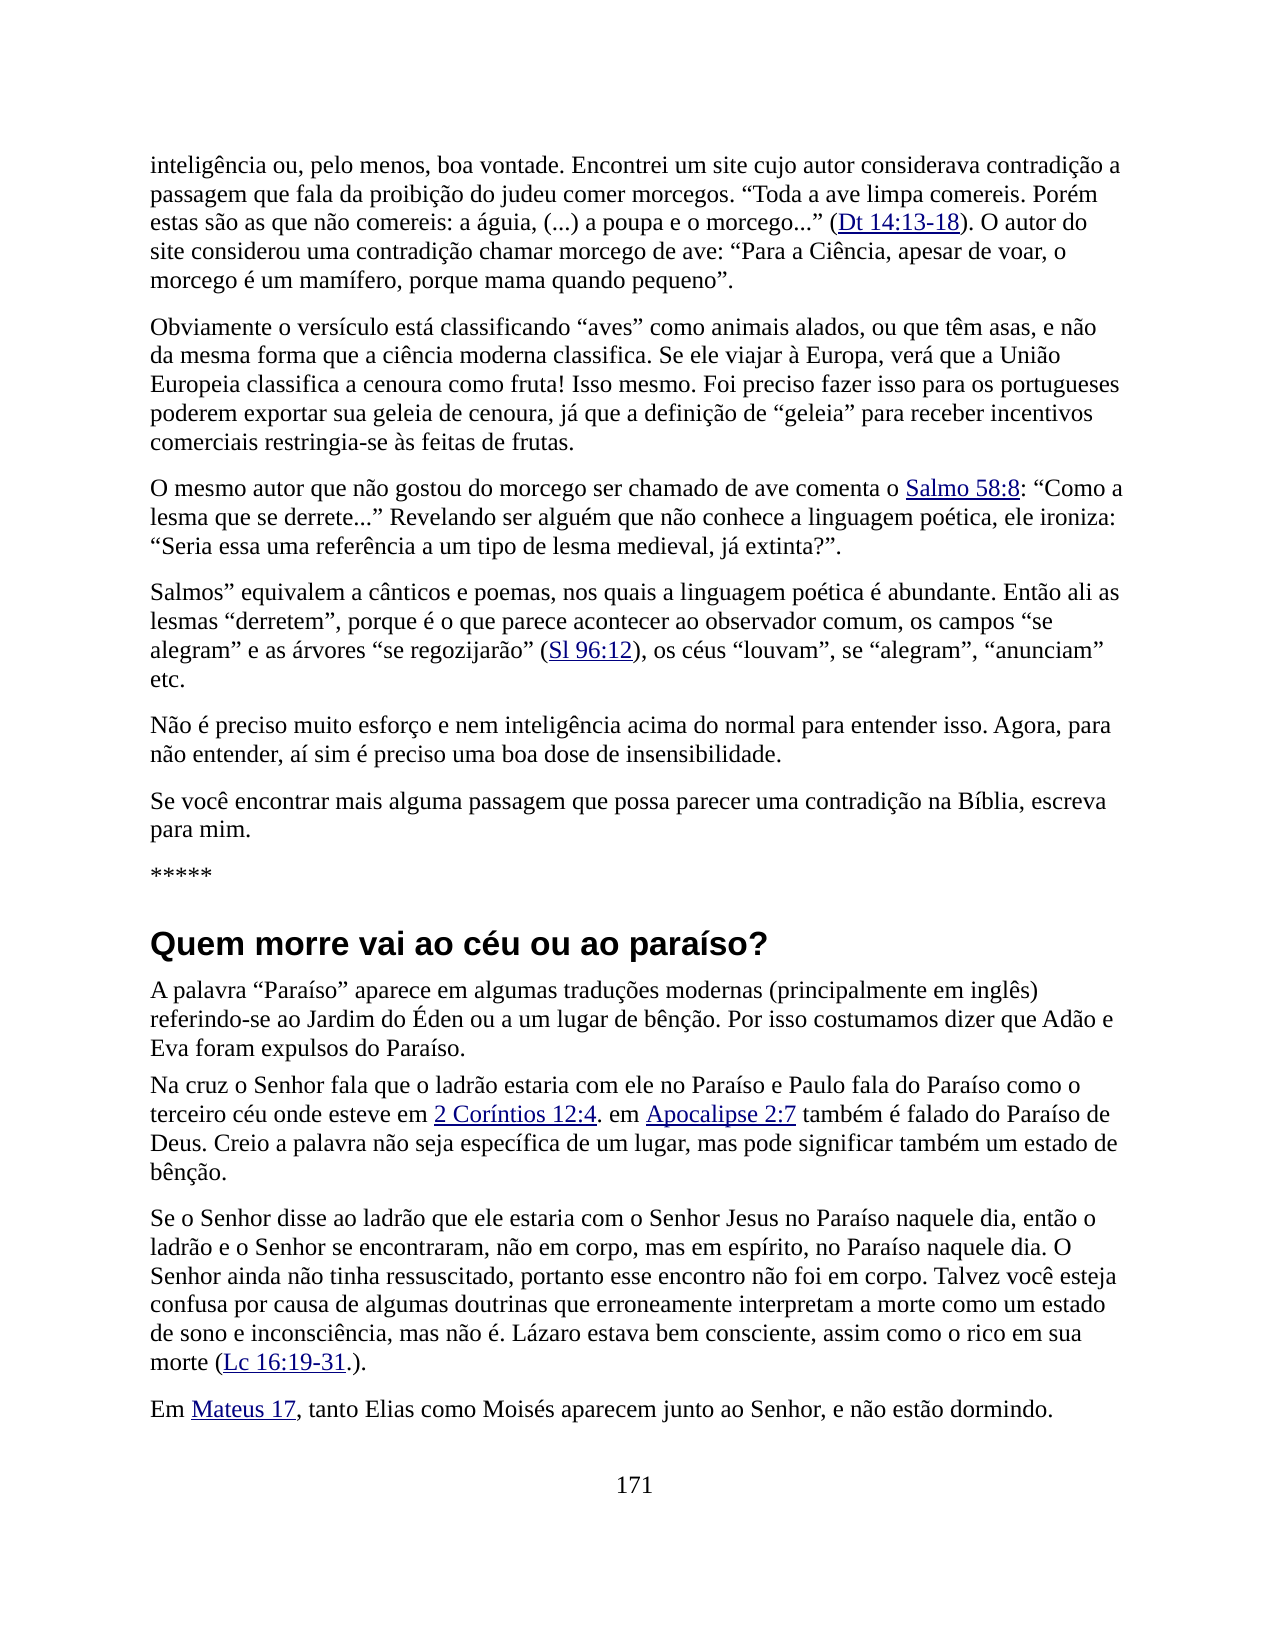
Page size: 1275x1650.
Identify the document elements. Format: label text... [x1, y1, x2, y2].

text inteligência ou, pelo menos, boa vontade. Encontrei um site cujo autor considerava contradição a passagem que fala da proibição do judeu comer morcegos. “Toda a ave limpa comereis. Porém estas são as que não comereis: a águia, (...) a poupa e o morcego...” (Dt 14:13-18). O autor do site considerou uma contradição chamar morcego de ave: “Para a Ciência, apesar de voar, o morcego é um mamífero, porque mama quando pequeno”. [150, 150, 1125, 294]
text Em Mateus 17, tanto Elias como Moisés aparecem junto ao Senhor, e não estão dormindo. [150, 1394, 1125, 1422]
text Se o Senhor disse ao ladrão que ele estaria com o Senhor Jesus no Paraíso naquele dia, então o ladrão e o Senhor se encontraram, não em corpo, mas em espírito, no Paraíso naquele dia. O Senhor ainda não tinha ressuscitado, portanto esse encontro não foi em corpo. Talvez você esteja confusa por causa de algumas doutrinas que erroneamente interpretam a morte como um estado de sono e inconsciência, mas não é. Lázaro estava bem consciente, assim como o rico em sua morte (Lc 16:19-31.). [150, 1203, 1125, 1376]
text O mesmo autor que não gostou do morcego ser chamado de ave comenta o Salmo 58:8: “Como a lesma que se derrete...” Revelando ser alguém que não conhece a linguagem poética, ele ironiza: “Seria essa uma referência a um tipo de lesma medieval, já extinta?”. [150, 473, 1125, 559]
text Não é preciso muito esforço e nem inteligência acima do normal para entender isso. Agora, para não entender, aí sim é preciso uma boa dose de insensibilidade. [150, 710, 1125, 768]
subtitle Quem morre vai ao céu ou ao paraíso? [150, 924, 1125, 963]
text Na cruz o Senhor fala que o ladrão estaria com ele no Paraíso e Paulo fala do Paraíso como o terceiro céu onde esteve em 2 Coríntios 12:4. em Apocalipse 2:7 também é falado do Paraíso de Deus. Creio a palavra não seja específica de um lugar, mas pode significar também um estado de bênção. [150, 1070, 1125, 1185]
text Salmos” equivalem a cânticos e poemas, nos quais a linguagem poética é abundante. Então ali as lesmas “derretem”, porque é o que parece acontecer ao observador comum, os campos “se alegram” e as árvores “se regozijarão” (Sl 96:12), os céus “louvam”, se “alegram”, “anunciam” etc. [150, 577, 1125, 692]
text Obviamente o versículo está classificando “aves” como animais alados, ou que têm asas, e não da mesma forma que a ciência moderna classifica. Se ele viajar à Europa, verá que a União Europeia classifica a cenoura como fruta! Isso mesmo. Foi preciso fazer isso para os portugueses poderem exportar sua geleia de cenoura, já que a definição de “geleia” para receber incentivos comerciais restringia-se às feitas de frutas. [150, 312, 1125, 455]
text A palavra “Paraíso” aparece em algumas traduções modernas (principalmente em inglês) referindo-se ao Jardim do Éden ou a um lugar de bênção. Por isso costumamos dizer que Adão e Eva foram expulsos do Paraíso. [150, 975, 1125, 1061]
text Se você encontrar mais alguma passagem que possa parecer uma contradição na Bíblia, escreva para mim. [150, 786, 1125, 843]
text ***** [150, 861, 1125, 890]
